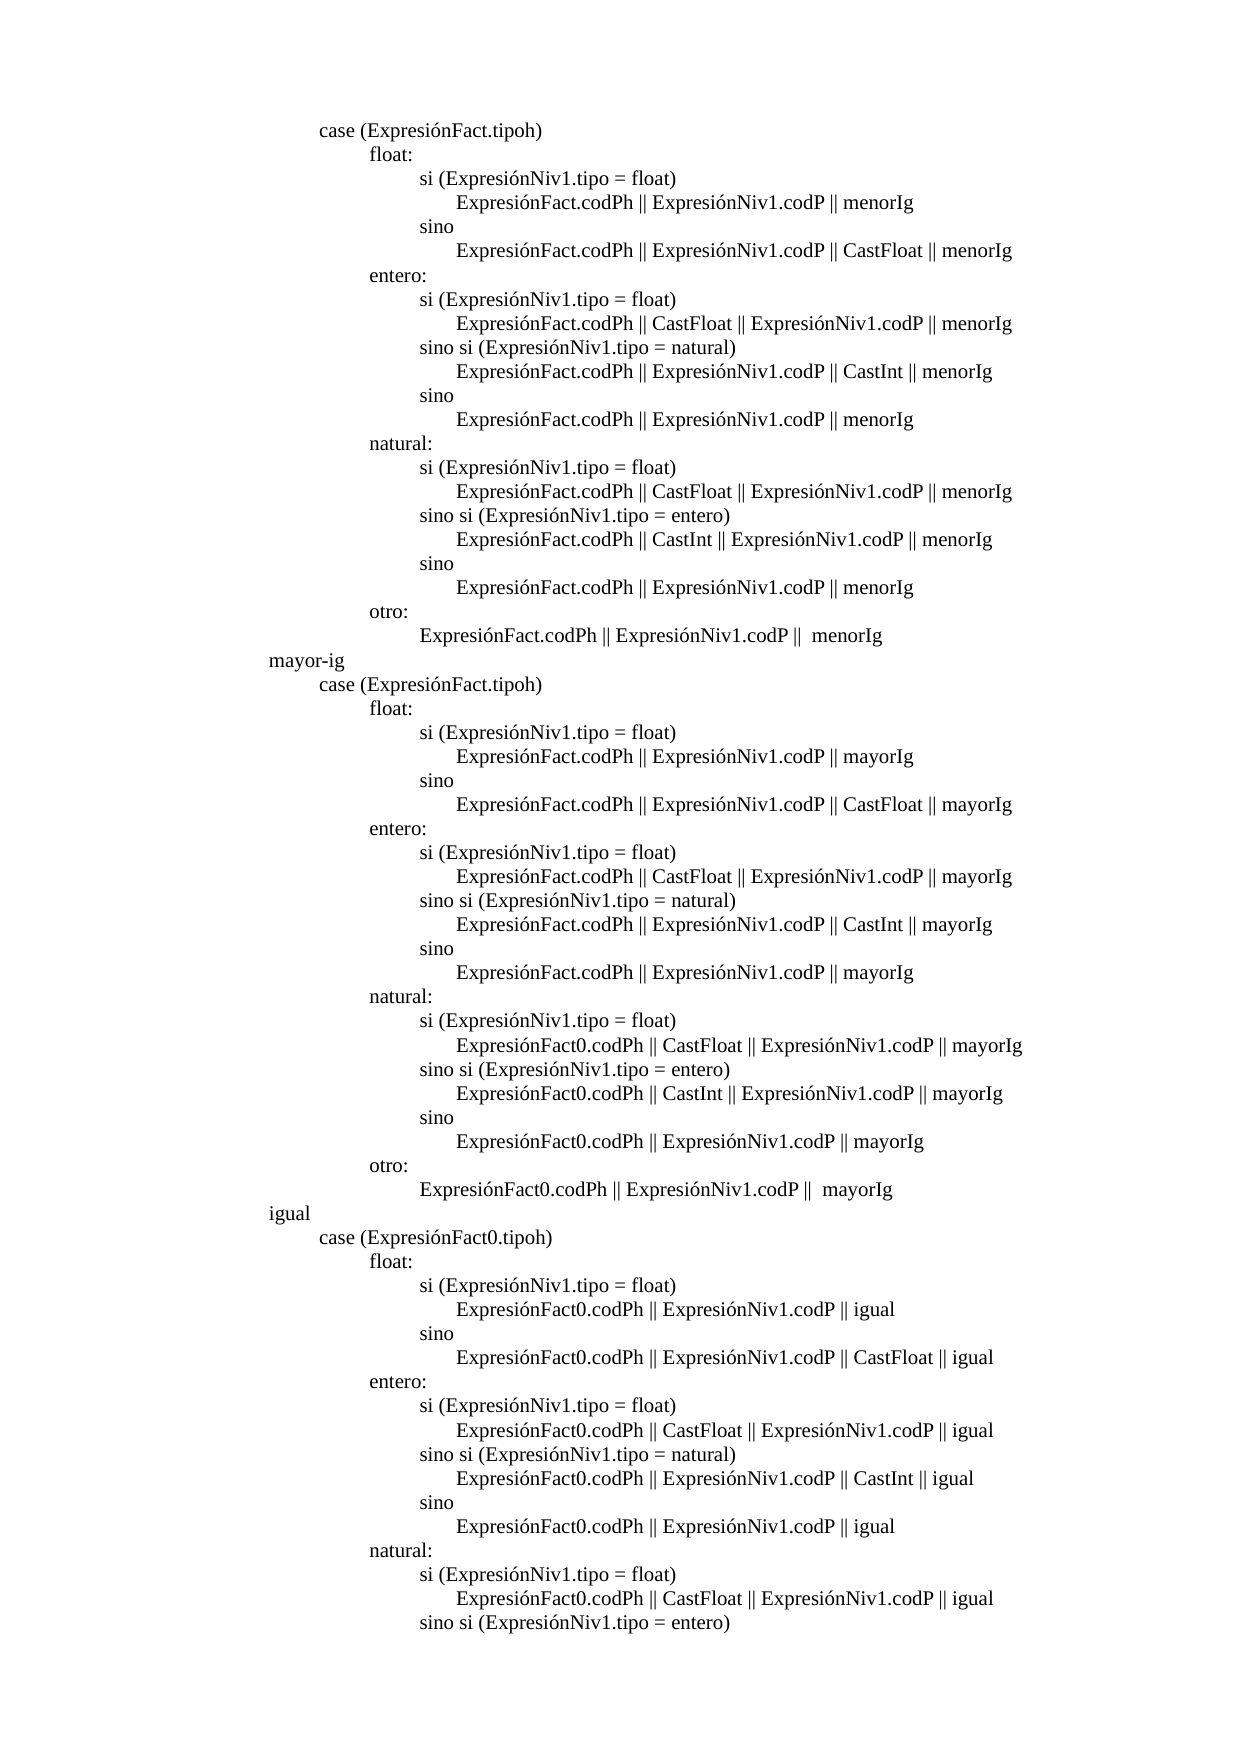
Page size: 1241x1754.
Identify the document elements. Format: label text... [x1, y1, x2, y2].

text float: [118, 1249, 1122, 1273]
text ExpresiónFact0.codPh || ExpresiónNiv1.codP || CastInt || igual [118, 1466, 1122, 1490]
text ExpresiónFact0.codPh || CastInt || ExpresiónNiv1.codP || mayorIg [118, 1081, 1122, 1105]
text entero: [118, 262, 1122, 287]
text ExpresiónFact.codPh || ExpresiónNiv1.codP || mayorIg [118, 744, 1122, 768]
text ExpresiónFact.codPh || ExpresiónNiv1.codP || mayorIg [118, 960, 1122, 984]
text ExpresiónFact0.codPh || ExpresiónNiv1.codP || mayorIg [118, 1177, 1122, 1201]
text ExpresiónFact.codPh || CastFloat || ExpresiónNiv1.codP || menorIg [118, 479, 1122, 503]
text ExpresiónFact0.codPh || ExpresiónNiv1.codP || CastFloat || igual [118, 1345, 1122, 1369]
text ExpresiónFact0.codPh || CastFloat || ExpresiónNiv1.codP || igual [118, 1417, 1122, 1442]
text sino [118, 214, 1122, 238]
text otro: [118, 1153, 1122, 1177]
text float: [118, 142, 1122, 166]
text si (ExpresiónNiv1.tipo = float) [118, 840, 1122, 864]
text entero: [118, 1369, 1122, 1393]
text sino si (ExpresiónNiv1.tipo = natural) [118, 888, 1122, 912]
text ExpresiónFact.codPh || CastFloat || ExpresiónNiv1.codP || menorIg [118, 311, 1122, 335]
text sino si (ExpresiónNiv1.tipo = entero) [118, 503, 1122, 527]
text ExpresiónFact0.codPh || CastFloat || ExpresiónNiv1.codP || igual [118, 1586, 1122, 1610]
text ExpresiónFact.codPh || ExpresiónNiv1.codP || CastFloat || mayorIg [118, 792, 1122, 816]
text case (ExpresiónFact.tipoh) [118, 118, 1122, 142]
text ExpresiónFact.codPh || ExpresiónNiv1.codP || CastInt || menorIg [118, 359, 1122, 383]
text entero: [118, 816, 1122, 840]
text ExpresiónFact.codPh || ExpresiónNiv1.codP || menorIg [118, 190, 1122, 214]
text ExpresiónFact.codPh || ExpresiónNiv1.codP || menorIg [118, 575, 1122, 599]
text natural: [118, 1538, 1122, 1562]
text case (ExpresiónFact.tipoh) [118, 672, 1122, 696]
text sino si (ExpresiónNiv1.tipo = entero) [118, 1610, 1122, 1634]
text sino [118, 1105, 1122, 1129]
text sino [118, 383, 1122, 407]
text otro: [118, 599, 1122, 623]
text ExpresiónFact0.codPh || ExpresiónNiv1.codP || igual [118, 1297, 1122, 1321]
text ExpresiónFact.codPh || CastInt || ExpresiónNiv1.codP || menorIg [118, 527, 1122, 551]
text ExpresiónFact0.codPh || ExpresiónNiv1.codP || igual [118, 1514, 1122, 1538]
text sino [118, 936, 1122, 960]
text ExpresiónFact.codPh || ExpresiónNiv1.codP || menorIg [118, 407, 1122, 431]
text natural: [118, 984, 1122, 1008]
text si (ExpresiónNiv1.tipo = float) [118, 455, 1122, 479]
text sino [118, 1490, 1122, 1514]
text si (ExpresiónNiv1.tipo = float) [118, 720, 1122, 744]
text sino si (ExpresiónNiv1.tipo = natural) [118, 335, 1122, 359]
text ExpresiónFact.codPh || CastFloat || ExpresiónNiv1.codP || mayorIg [118, 864, 1122, 888]
text si (ExpresiónNiv1.tipo = float) [118, 1273, 1122, 1297]
text sino [118, 1321, 1122, 1345]
text si (ExpresiónNiv1.tipo = float) [118, 166, 1122, 190]
text si (ExpresiónNiv1.tipo = float) [118, 1008, 1122, 1032]
text ExpresiónFact0.codPh || ExpresiónNiv1.codP || mayorIg [118, 1129, 1122, 1153]
text sino si (ExpresiónNiv1.tipo = natural) [118, 1442, 1122, 1466]
text si (ExpresiónNiv1.tipo = float) [118, 287, 1122, 311]
text si (ExpresiónNiv1.tipo = float) [118, 1393, 1122, 1417]
text natural: [118, 431, 1122, 455]
text ExpresiónFact.codPh || ExpresiónNiv1.codP || CastFloat || menorIg [118, 238, 1122, 262]
text case (ExpresiónFact0.tipoh) [118, 1225, 1122, 1249]
text sino [118, 551, 1122, 575]
text ExpresiónFact.codPh || ExpresiónNiv1.codP || CastInt || mayorIg [118, 912, 1122, 936]
text ExpresiónFact0.codPh || CastFloat || ExpresiónNiv1.codP || mayorIg [118, 1032, 1122, 1057]
text sino [118, 768, 1122, 792]
text float: [118, 696, 1122, 720]
text si (ExpresiónNiv1.tipo = float) [118, 1562, 1122, 1586]
text ExpresiónFact.codPh || ExpresiónNiv1.codP || menorIg [118, 623, 1122, 647]
text mayor-ig [118, 647, 1122, 672]
text igual [118, 1201, 1122, 1225]
text sino si (ExpresiónNiv1.tipo = entero) [118, 1057, 1122, 1081]
